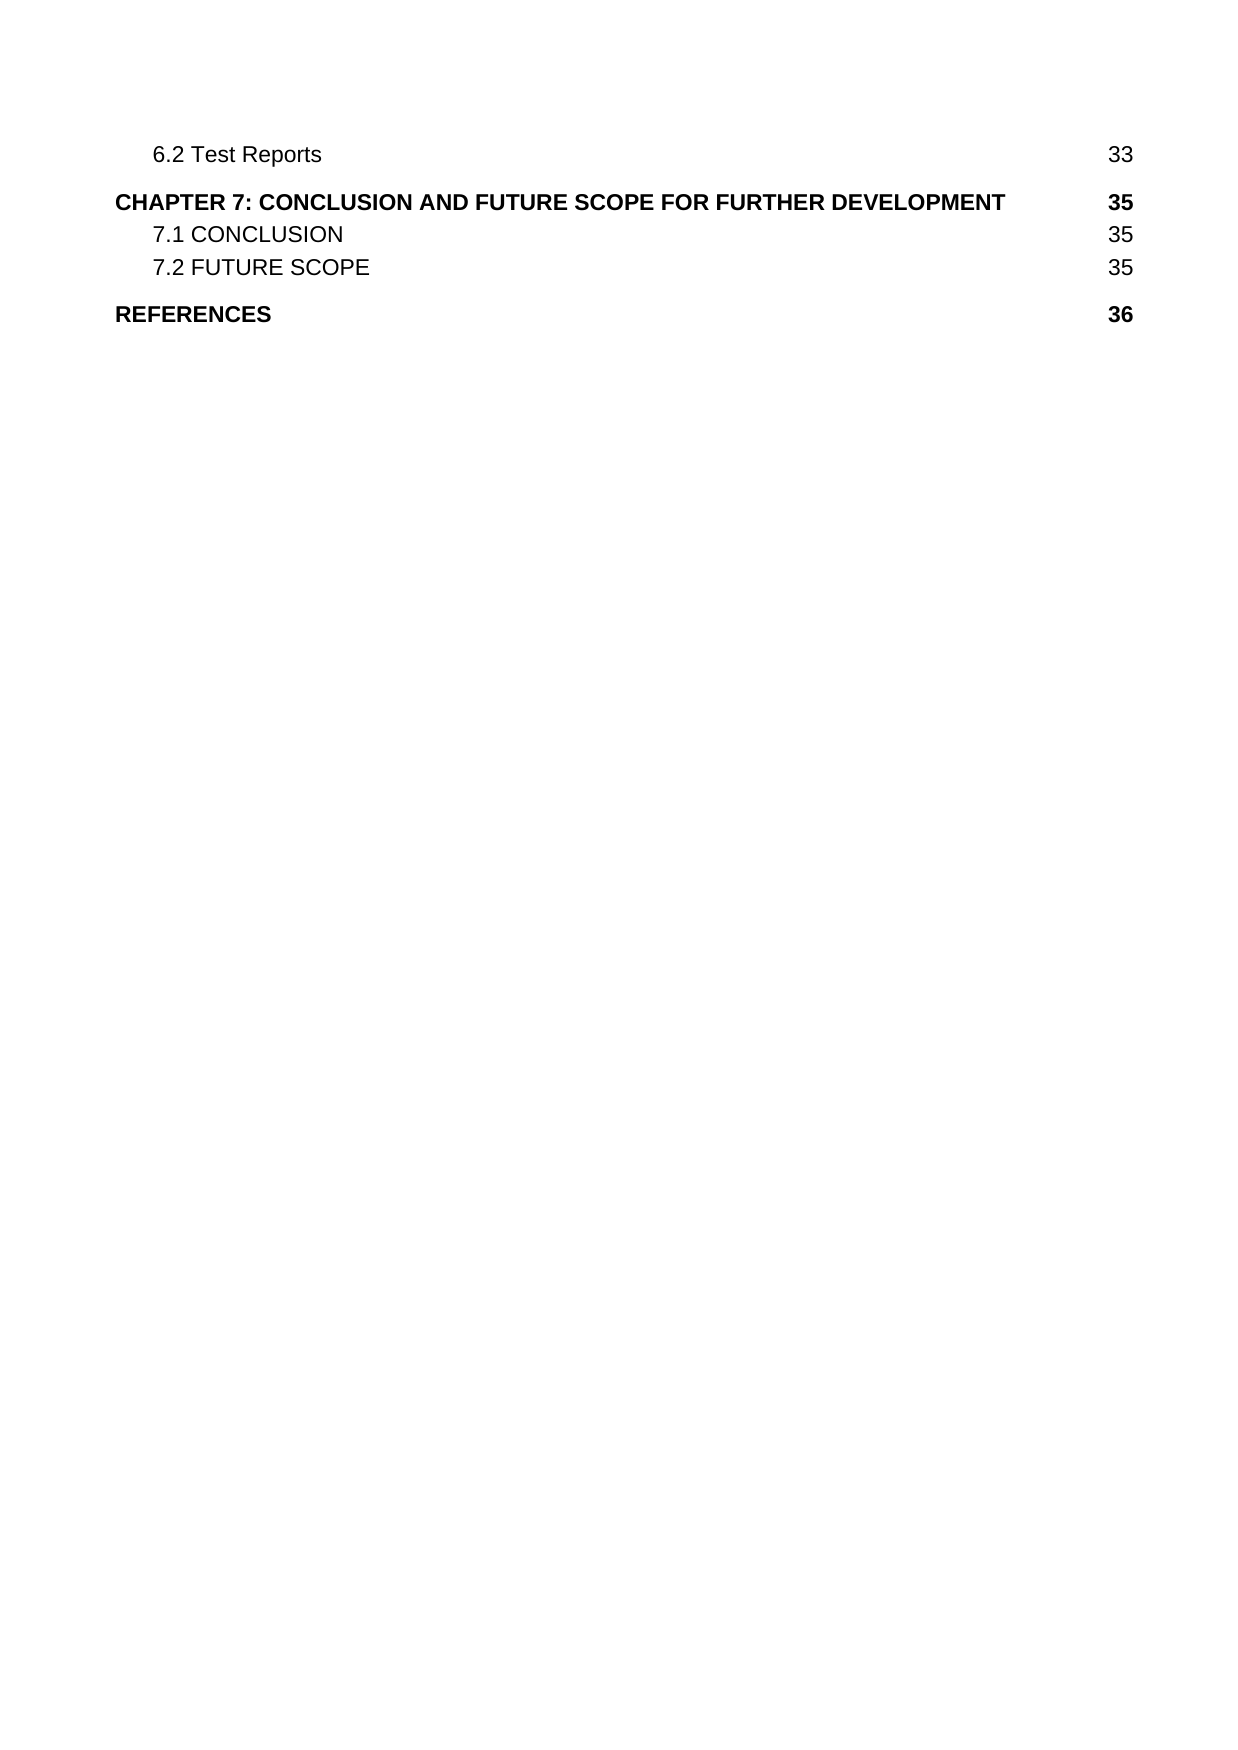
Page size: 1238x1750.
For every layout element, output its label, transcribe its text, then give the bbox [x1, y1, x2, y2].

text 6.2 Test Reports 33 [152, 141, 1133, 168]
text REFERENCES 36 [115, 301, 1133, 327]
text 7.1 CONCLUSION 35 [152, 221, 1133, 248]
text 7.2 FUTURE SCOPE 35 [152, 254, 1133, 280]
text CHAPTER 7: CONCLUSION AND FUTURE SCOPE FOR FURTHER DEVELOPMENT 35 [115, 189, 1133, 215]
